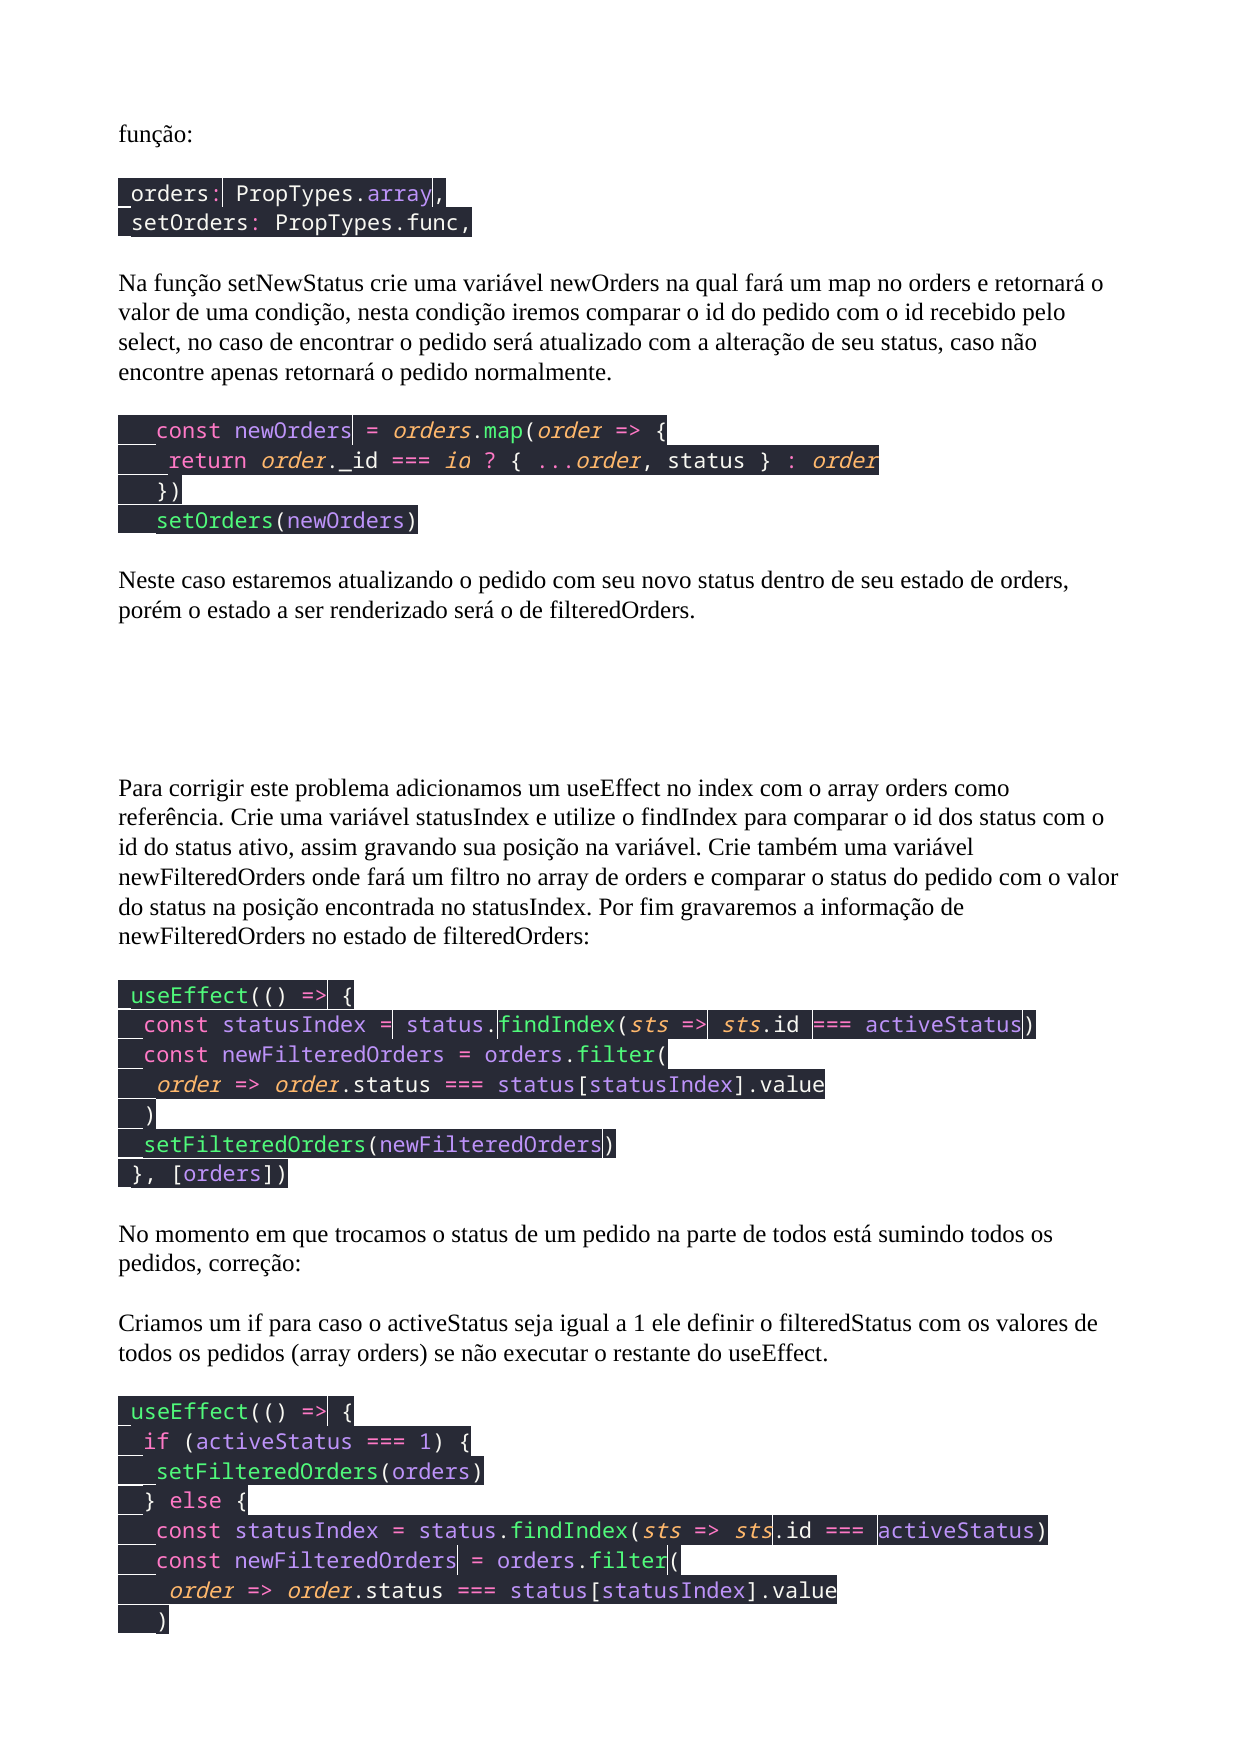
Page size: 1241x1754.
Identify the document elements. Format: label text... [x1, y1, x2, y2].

text const statusIndex = status.findIndex(sts => sts.id === activeStatus) [118, 1515, 1122, 1545]
text const newOrders = orders.map(order => { [118, 415, 1122, 445]
text order => order.status === status[statusIndex].value [118, 1069, 1122, 1099]
text const statusIndex = status.findIndex(sts => sts.id === activeStatus) [118, 1009, 1122, 1039]
text const newFilteredOrders = orders.filter( [118, 1039, 1122, 1069]
text } else { [118, 1485, 1122, 1515]
text const newFilteredOrders = orders.filter( [118, 1545, 1122, 1575]
text useEffect(() => { [118, 1396, 1122, 1426]
text Na função setNewStatus crie uma variável newOrders na qual fará um map no orders e retornará o valor de uma condição, nesta condição iremos comparar o id do pedido com o id recebido pelo select, no caso de encontrar o pedido será atualizado com a alteração de seu status, caso não encontre apenas retornará o pedido normalmente. [118, 267, 1122, 386]
text useEffect(() => { [118, 980, 1122, 1009]
text setFilteredOrders(orders) [118, 1456, 1122, 1485]
text setOrders(newOrders) [118, 504, 1122, 534]
text orders: PropTypes.array, [118, 177, 1122, 207]
text Criamos um if para caso o activeStatus seja igual a 1 ele definir o filteredStatus com os valores de todos os pedidos (array orders) se não executar o restante do useEffect. [118, 1307, 1122, 1366]
text ) [118, 1604, 1122, 1634]
text if (activeStatus === 1) { [118, 1426, 1122, 1456]
text order => order.status === status[statusIndex].value [118, 1575, 1122, 1604]
text return order._id === id ? { ...order, status } : order [118, 445, 1122, 475]
text }) [118, 475, 1122, 504]
text ) [118, 1099, 1122, 1129]
text }, [orders]) [118, 1158, 1122, 1188]
text setOrders: PropTypes.func, [118, 207, 1122, 237]
text função: [118, 118, 1122, 148]
text setFilteredOrders(newFilteredOrders) [118, 1129, 1122, 1158]
text Para corrigir este problema adicionamos um useEffect no index com o array orders como referência. Crie uma variável statusIndex e utilize o findIndex para comparar o id dos status com o id do status ativo, assim gravando sua posição na variável. Crie também uma variável newFilteredOrders onde fará um filtro no array de orders e comparar o status do pedido com o valor do status na posição encontrada no statusIndex. Por fim gravaremos a informação de newFilteredOrders no estado de filteredOrders: [118, 772, 1122, 950]
text No momento em que trocamos o status de um pedido na parte de todos está sumindo todos os pedidos, correção: [118, 1218, 1122, 1277]
text Neste caso estaremos atualizando o pedido com seu novo status dentro de seu estado de orders, porém o estado a ser renderizado será o de filteredOrders. [118, 564, 1122, 623]
